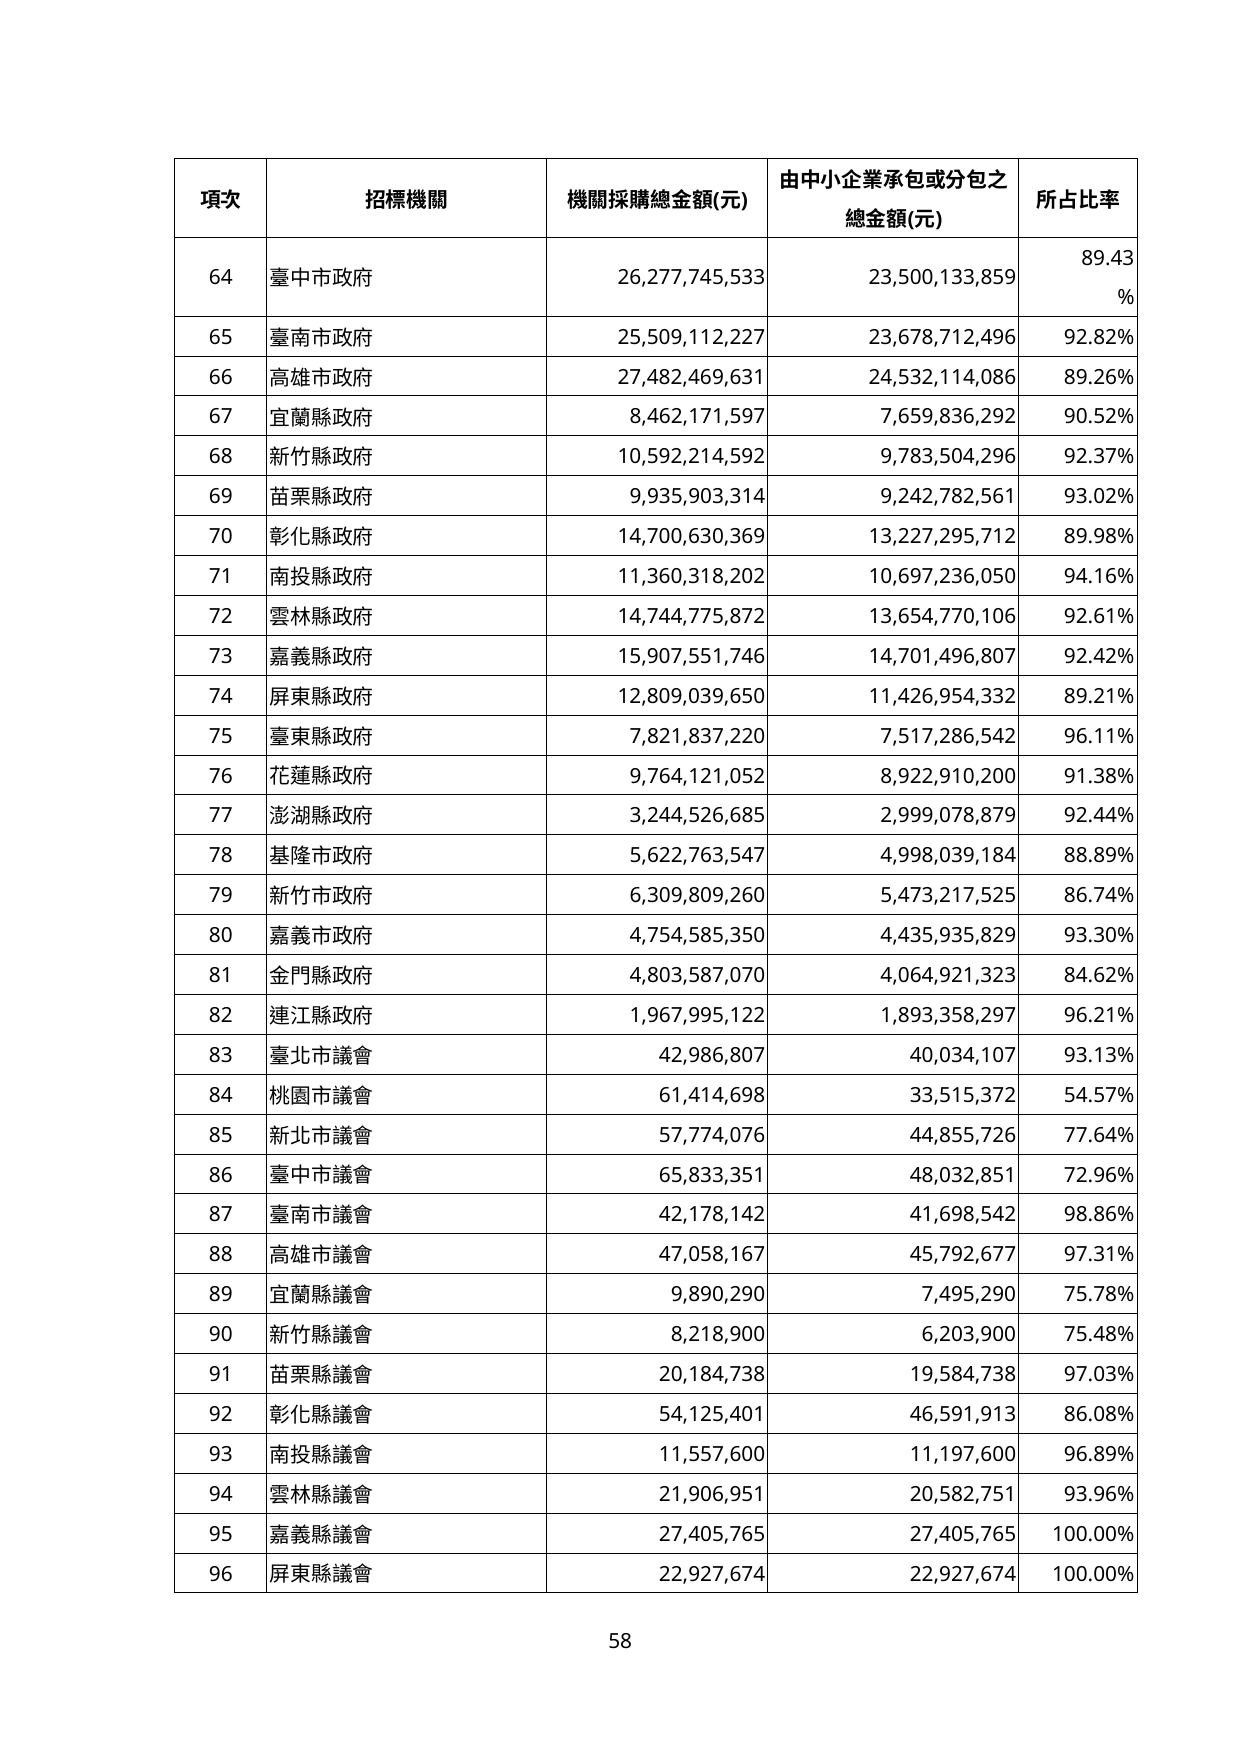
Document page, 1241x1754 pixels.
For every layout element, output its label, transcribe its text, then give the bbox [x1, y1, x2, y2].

table_cell 27,482,469,631 [547, 357, 767, 395]
table_cell 花蓮縣政府 [267, 756, 546, 794]
table_cell 27,405,765 [768, 1514, 1018, 1552]
table_cell 92.61% [1019, 596, 1137, 635]
table_cell 66 [175, 357, 266, 395]
table_cell 8,462,171,597 [547, 396, 767, 435]
table_cell 臺中市議會 [267, 1155, 546, 1193]
table_cell 76 [175, 756, 266, 794]
table_cell 75 [175, 716, 266, 754]
table_cell 72.96% [1019, 1155, 1137, 1193]
table_cell 93 [175, 1434, 266, 1473]
table_cell 57,774,076 [547, 1115, 767, 1153]
table_cell 彰化縣議會 [267, 1394, 546, 1433]
table_cell 4,754,585,350 [547, 915, 767, 954]
table_cell 68 [175, 436, 266, 475]
table_cell 南投縣政府 [267, 556, 546, 595]
table_cell 20,184,738 [547, 1354, 767, 1393]
table_cell 94.16% [1019, 556, 1137, 595]
table_cell 11,360,318,202 [547, 556, 767, 595]
table_cell 雲林縣政府 [267, 596, 546, 635]
table_cell 96.21% [1019, 995, 1137, 1034]
table_cell 74 [175, 676, 266, 714]
table_cell 92.42% [1019, 636, 1137, 675]
table_cell 85 [175, 1115, 266, 1153]
table_cell 4,803,587,070 [547, 955, 767, 994]
table_cell 84 [175, 1075, 266, 1113]
table_cell 13,227,295,712 [768, 516, 1018, 555]
table_cell 93.30% [1019, 915, 1137, 954]
table_cell 95 [175, 1514, 266, 1552]
table_cell 48,032,851 [768, 1155, 1018, 1193]
table_cell 86 [175, 1155, 266, 1193]
table_cell 61,414,698 [547, 1075, 767, 1113]
table_cell 89.43% [1019, 238, 1137, 316]
table_cell 65 [175, 317, 266, 356]
table_cell 9,783,504,296 [768, 436, 1018, 475]
table_cell 54,125,401 [547, 1394, 767, 1433]
table_cell 92.37% [1019, 436, 1137, 475]
table_cell 96 [175, 1554, 266, 1592]
table_cell 9,764,121,052 [547, 756, 767, 794]
table_cell 77 [175, 795, 266, 834]
table_cell 12,809,039,650 [547, 676, 767, 714]
table_cell 高雄市政府 [267, 357, 546, 395]
table_cell 6,203,900 [768, 1314, 1018, 1353]
table_cell 92.44% [1019, 795, 1137, 834]
table_cell 14,744,775,872 [547, 596, 767, 635]
table_cell 苗栗縣議會 [267, 1354, 546, 1393]
table_cell 22,927,674 [768, 1554, 1018, 1592]
table_cell 嘉義市政府 [267, 915, 546, 954]
table_cell 新竹市政府 [267, 875, 546, 914]
table_cell 27,405,765 [547, 1514, 767, 1552]
table_cell 7,495,290 [768, 1274, 1018, 1313]
table_cell 11,197,600 [768, 1434, 1018, 1473]
table_cell 89 [175, 1274, 266, 1313]
table_cell 91.38% [1019, 756, 1137, 794]
table_cell 90 [175, 1314, 266, 1353]
table_cell 67 [175, 396, 266, 435]
table_cell 8,218,900 [547, 1314, 767, 1353]
table_cell 5,622,763,547 [547, 835, 767, 874]
table_cell 屏東縣政府 [267, 676, 546, 714]
table_cell 65,833,351 [547, 1155, 767, 1193]
table_cell 96.89% [1019, 1434, 1137, 1473]
table_cell 82 [175, 995, 266, 1034]
table_cell 11,426,954,332 [768, 676, 1018, 714]
table_header 機關採購總金額(元) [547, 159, 767, 237]
table_cell 7,517,286,542 [768, 716, 1018, 754]
table_cell 44,855,726 [768, 1115, 1018, 1153]
table_cell 21,906,951 [547, 1474, 767, 1512]
table_cell 14,701,496,807 [768, 636, 1018, 675]
table_cell 連江縣政府 [267, 995, 546, 1034]
table_cell 91 [175, 1354, 266, 1393]
table_header 招標機關 [267, 159, 546, 237]
table_cell 15,907,551,746 [547, 636, 767, 675]
table_cell 47,058,167 [547, 1234, 767, 1273]
table_cell 94 [175, 1474, 266, 1512]
table_cell 臺中市政府 [267, 238, 546, 316]
table_cell 88 [175, 1234, 266, 1273]
table_cell 23,678,712,496 [768, 317, 1018, 356]
table_cell 彰化縣政府 [267, 516, 546, 555]
table_header 項次 [175, 159, 266, 237]
table_cell 10,592,214,592 [547, 436, 767, 475]
table_cell 93.96% [1019, 1474, 1137, 1512]
table_cell 25,509,112,227 [547, 317, 767, 356]
table_cell 41,698,542 [768, 1194, 1018, 1233]
table_cell 高雄市議會 [267, 1234, 546, 1273]
table_cell 臺南市議會 [267, 1194, 546, 1233]
table_cell 宜蘭縣政府 [267, 396, 546, 435]
table_cell 桃園市議會 [267, 1075, 546, 1113]
table_cell 92 [175, 1394, 266, 1433]
table_cell 苗栗縣政府 [267, 476, 546, 515]
table_cell 4,998,039,184 [768, 835, 1018, 874]
table_cell 11,557,600 [547, 1434, 767, 1473]
table_cell 22,927,674 [547, 1554, 767, 1592]
table_cell 64 [175, 238, 266, 316]
table_cell 1,967,995,122 [547, 995, 767, 1034]
table_cell 9,242,782,561 [768, 476, 1018, 515]
table_cell 1,893,358,297 [768, 995, 1018, 1034]
table_cell 20,582,751 [768, 1474, 1018, 1512]
table_cell 2,999,078,879 [768, 795, 1018, 834]
table_cell 86.74% [1019, 875, 1137, 914]
table_cell 89.26% [1019, 357, 1137, 395]
table_cell 73 [175, 636, 266, 675]
table_cell 75.48% [1019, 1314, 1137, 1353]
table_cell 98.86% [1019, 1194, 1137, 1233]
table_cell 54.57% [1019, 1075, 1137, 1113]
table_cell 雲林縣議會 [267, 1474, 546, 1512]
table_cell 70 [175, 516, 266, 555]
table_cell 75.78% [1019, 1274, 1137, 1313]
table_cell 澎湖縣政府 [267, 795, 546, 834]
table_cell 南投縣議會 [267, 1434, 546, 1473]
table_cell 71 [175, 556, 266, 595]
table_cell 42,986,807 [547, 1035, 767, 1074]
table_cell 24,532,114,086 [768, 357, 1018, 395]
table_cell 72 [175, 596, 266, 635]
table_cell 89.98% [1019, 516, 1137, 555]
table_cell 嘉義縣議會 [267, 1514, 546, 1552]
table_cell 7,659,836,292 [768, 396, 1018, 435]
table_cell 臺東縣政府 [267, 716, 546, 754]
table_cell 7,821,837,220 [547, 716, 767, 754]
table_cell 26,277,745,533 [547, 238, 767, 316]
table_cell 3,244,526,685 [547, 795, 767, 834]
table_cell 13,654,770,106 [768, 596, 1018, 635]
table_cell 100.00% [1019, 1554, 1137, 1592]
table_cell 46,591,913 [768, 1394, 1018, 1433]
table_cell 89.21% [1019, 676, 1137, 714]
table_header 由中小企業承包或分包之總金額(元) [768, 159, 1018, 237]
table_cell 新竹縣政府 [267, 436, 546, 475]
table_header 所占比率 [1019, 159, 1137, 237]
table_cell 宜蘭縣議會 [267, 1274, 546, 1313]
table_cell 92.82% [1019, 317, 1137, 356]
table_cell 臺南市政府 [267, 317, 546, 356]
table_cell 基隆市政府 [267, 835, 546, 874]
table_cell 79 [175, 875, 266, 914]
table_cell 100.00% [1019, 1514, 1137, 1552]
table_cell 23,500,133,859 [768, 238, 1018, 316]
table_cell 33,515,372 [768, 1075, 1018, 1113]
table_cell 93.13% [1019, 1035, 1137, 1074]
table_cell 嘉義縣政府 [267, 636, 546, 675]
table_cell 金門縣政府 [267, 955, 546, 994]
table_cell 80 [175, 915, 266, 954]
table_cell 69 [175, 476, 266, 515]
table_cell 90.52% [1019, 396, 1137, 435]
table_cell 86.08% [1019, 1394, 1137, 1433]
table_cell 77.64% [1019, 1115, 1137, 1153]
table_cell 8,922,910,200 [768, 756, 1018, 794]
table_cell 6,309,809,260 [547, 875, 767, 914]
table_cell 93.02% [1019, 476, 1137, 515]
table_cell 97.03% [1019, 1354, 1137, 1393]
table_cell 40,034,107 [768, 1035, 1018, 1074]
table_cell 臺北市議會 [267, 1035, 546, 1074]
table_cell 83 [175, 1035, 266, 1074]
table_cell 新北市議會 [267, 1115, 546, 1153]
table_cell 9,890,290 [547, 1274, 767, 1313]
table_cell 78 [175, 835, 266, 874]
table_cell 45,792,677 [768, 1234, 1018, 1273]
table_cell 5,473,217,525 [768, 875, 1018, 914]
table_cell 96.11% [1019, 716, 1137, 754]
table_cell 42,178,142 [547, 1194, 767, 1233]
table_cell 屏東縣議會 [267, 1554, 546, 1592]
table_cell 10,697,236,050 [768, 556, 1018, 595]
table_cell 19,584,738 [768, 1354, 1018, 1393]
table_cell 4,435,935,829 [768, 915, 1018, 954]
table_cell 84.62% [1019, 955, 1137, 994]
table_cell 4,064,921,323 [768, 955, 1018, 994]
table_cell 14,700,630,369 [547, 516, 767, 555]
table_cell 87 [175, 1194, 266, 1233]
table_cell 97.31% [1019, 1234, 1137, 1273]
table_cell 81 [175, 955, 266, 994]
table_cell 88.89% [1019, 835, 1137, 874]
table_cell 9,935,903,314 [547, 476, 767, 515]
table_cell 新竹縣議會 [267, 1314, 546, 1353]
